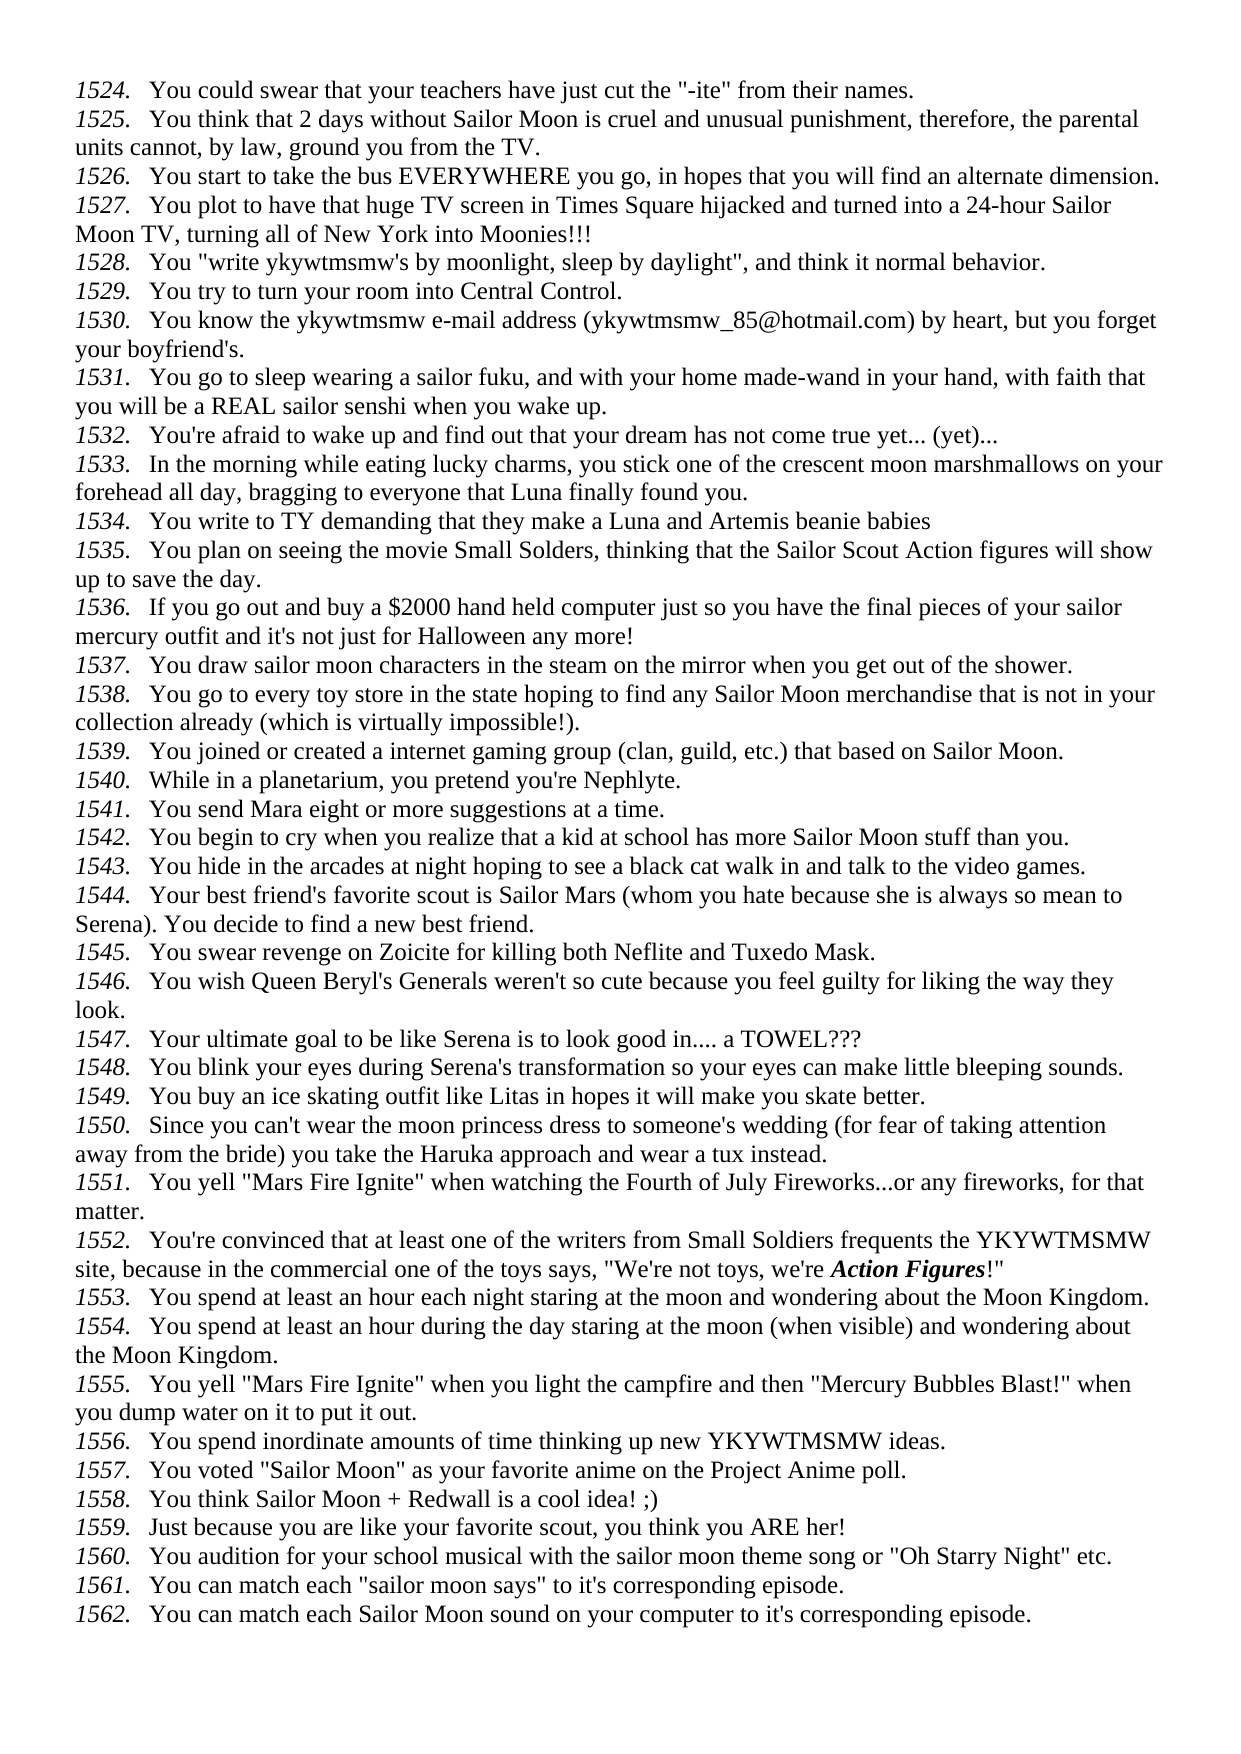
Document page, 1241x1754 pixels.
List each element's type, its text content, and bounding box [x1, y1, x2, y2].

list You spend at least an hour during the day staring at the moon (when visible) and wondering about the Moon Kingdom. [75, 1311, 1165, 1369]
list You swear revenge on Zoicite for killing both Neflite and Tuxedo Mask. [75, 937, 1165, 966]
list You voted "Sailor Moon" as your favorite anime on the Project Anime poll. [75, 1455, 1165, 1484]
list You start to take the bus EVERYWHERE you go, in hopes that you will find an alternate dimension. [75, 161, 1165, 190]
list You know the ykywtmsmw e-mail address (ykywtmsmw_85@hotmail.com) by heart, but you forget your boyfriend's. [75, 305, 1165, 362]
list You audition for your school musical with the sailor moon theme song or "Oh Starry Night" etc. [75, 1541, 1165, 1570]
list You spend at least an hour each night staring at the moon and wondering about the Moon Kingdom. [75, 1282, 1165, 1311]
list You hide in the arcades at night hoping to see a black cat walk in and talk to the video games. [75, 851, 1165, 880]
list You begin to cry when you realize that a kid at school has more Sailor Moon stuff than you. [75, 822, 1165, 851]
list You "write ykywtmsmw's by moonlight, sleep by daylight", and think it normal behavior. [75, 247, 1165, 276]
list You think Sailor Moon + Redwall is a cool idea! ;) [75, 1484, 1165, 1512]
list You draw sailor moon characters in the steam on the mirror when you get out of the shower. [75, 650, 1165, 679]
list You're afraid to wake up and find out that your dream has not come true yet... (yet)... [75, 420, 1165, 449]
list You joined or created a internet gaming group (clan, guild, etc.) that based on Sailor Moon. [75, 736, 1165, 765]
list You could swear that your teachers have just cut the "-ite" from their names. [75, 75, 1165, 104]
list You think that 2 days without Sailor Moon is cruel and unusual punishment, therefore, the parental units cannot, by law, ground you from the TV. [75, 104, 1165, 161]
list You plan on seeing the movie Small Solders, thinking that the Sailor Scout Action figures will show up to save the day. [75, 535, 1165, 592]
list You go to sleep wearing a sailor fuku, and with your home made-wand in your hand, with faith that you will be a REAL sailor senshi when you wake up. [75, 362, 1165, 420]
list You can match each Sailor Moon sound on your computer to it's corresponding episode. [75, 1599, 1165, 1627]
list You yell "Mars Fire Ignite" when you light the campfire and then "Mercury Bubbles Blast!" when you dump water on it to put it out. [75, 1369, 1165, 1426]
list You wish Queen Beryl's Generals weren't so cute because you feel guilty for liking the way they look. [75, 966, 1165, 1024]
list You buy an ice skating outfit like Litas in hopes it will make you skate better. [75, 1081, 1165, 1110]
list You're convinced that at least one of the writers from Small Soldiers frequents the YKYWTMSMW site, because in the commercial one of the toys says, "We're not toys, we're Action Figures!" [75, 1225, 1165, 1282]
list Your ultimate goal to be like Serena is to look good in.... a TOWEL??? [75, 1024, 1165, 1052]
list You try to turn your room into Central Control. [75, 276, 1165, 305]
list You send Mara eight or more suggestions at a time. [75, 794, 1165, 822]
list While in a planetarium, you pretend you're Nephlyte. [75, 765, 1165, 794]
list Just because you are like your favorite scout, you think you ARE her! [75, 1512, 1165, 1541]
list You yell "Mars Fire Ignite" when watching the Fourth of July Fireworks...or any fireworks, for that matter. [75, 1167, 1165, 1225]
list Your best friend's favorite scout is Sailor Mars (whom you hate because she is always so mean to Serena). You decide to find a new best friend. [75, 880, 1165, 937]
list In the morning while eating lucky charms, you stick one of the crescent moon marshmallows on your forehead all day, bragging to everyone that Luna finally found you. [75, 449, 1165, 506]
list You plot to have that huge TV screen in Times Square hijacked and turned into a 24-hour Sailor Moon TV, turning all of New York into Moonies!!! [75, 190, 1165, 247]
list If you go out and buy a $2000 hand held computer just so you have the final pieces of your sailor mercury outfit and it's not just for Halloween any more! [75, 592, 1165, 650]
list You write to TY demanding that they make a Luna and Artemis beanie babies [75, 506, 1165, 535]
list You blink your eyes during Serena's transformation so your eyes can make little bleeping sounds. [75, 1052, 1165, 1081]
list You go to every toy store in the state hoping to find any Sailor Moon merchandise that is not in your collection already (which is virtually impossible!). [75, 679, 1165, 736]
list You can match each "sailor moon says" to it's corresponding episode. [75, 1570, 1165, 1599]
list Since you can't wear the moon princess dress to someone's wedding (for fear of taking attention away from the bride) you take the Haruka approach and wear a tux instead. [75, 1110, 1165, 1167]
list You spend inordinate amounts of time thinking up new YKYWTMSMW ideas. [75, 1426, 1165, 1455]
